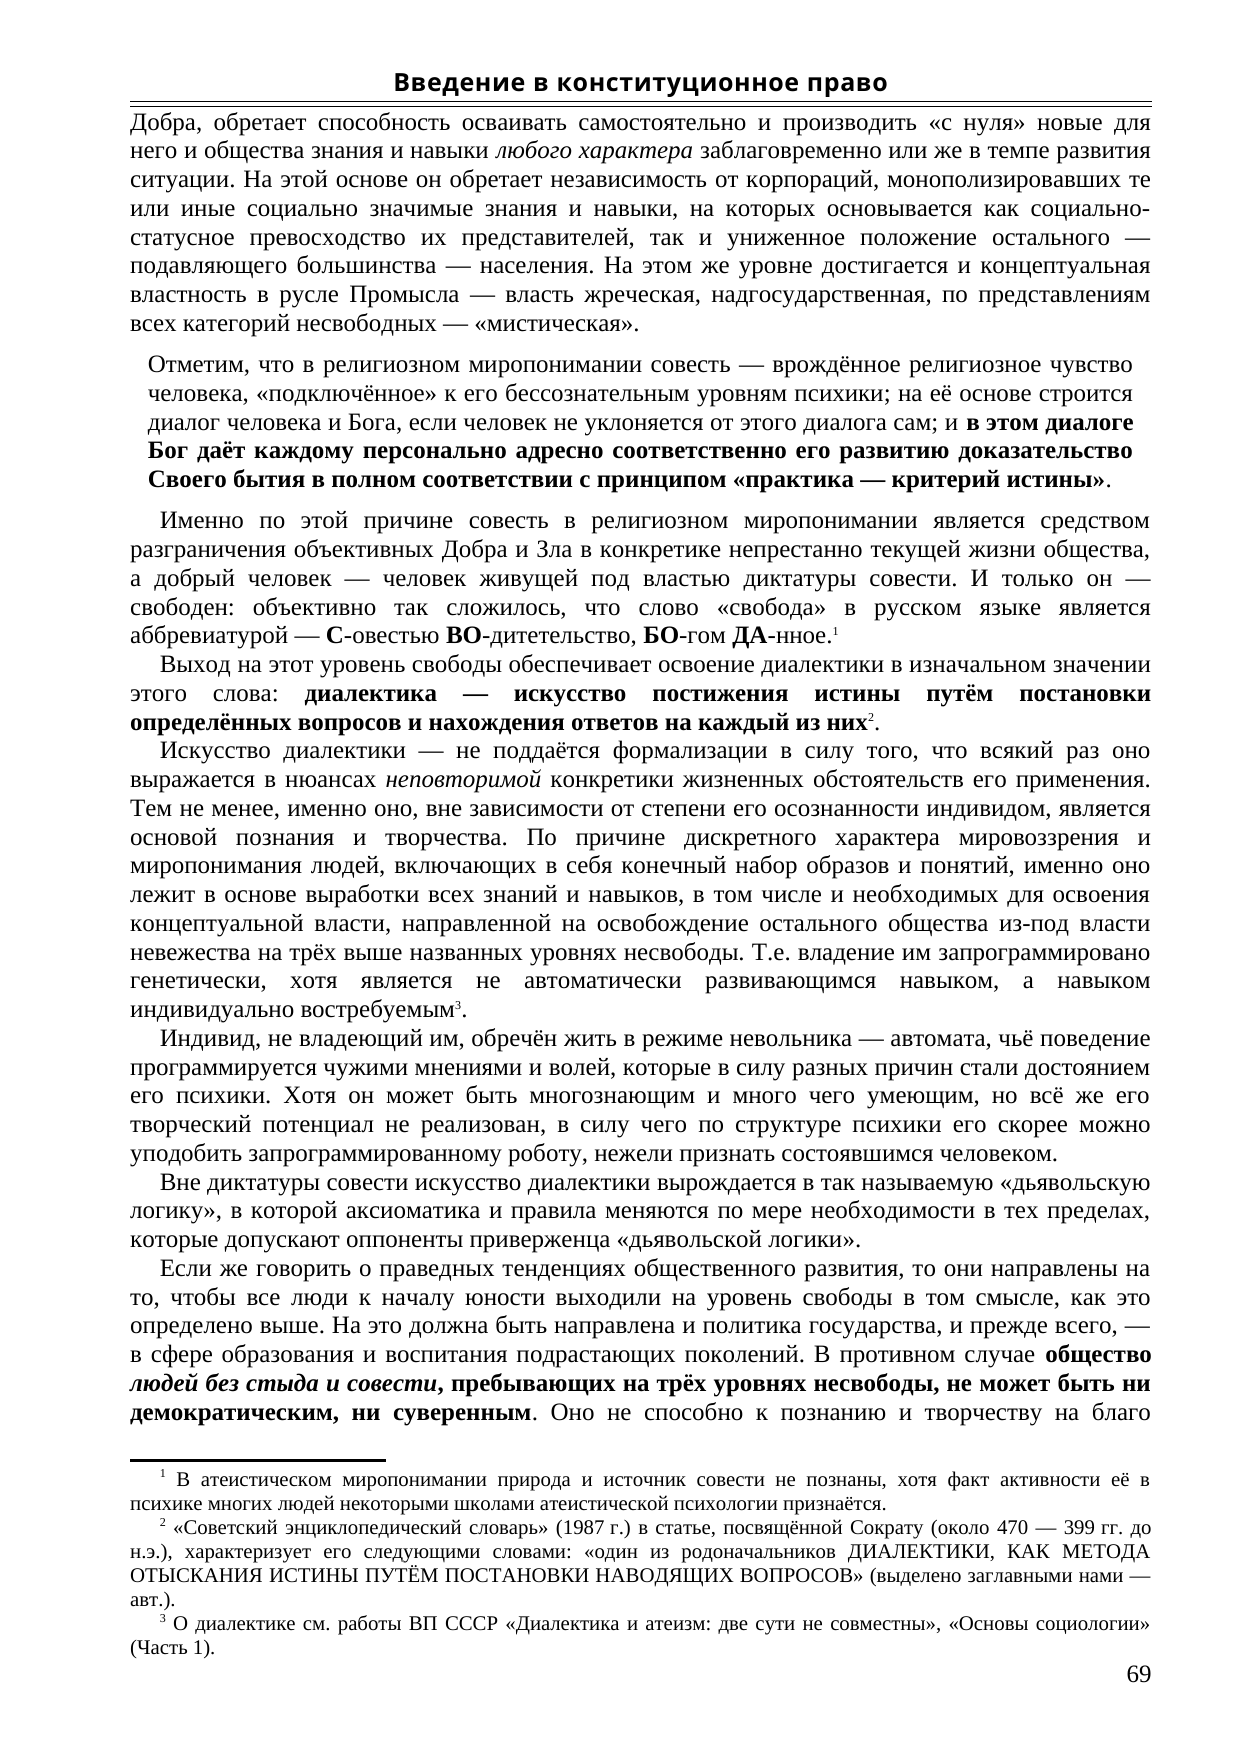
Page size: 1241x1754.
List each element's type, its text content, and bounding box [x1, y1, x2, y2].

text В атеистическом миропонимании природа и источник совести не познаны, хотя факт активности её в психике многих людей некоторыми школами атеистической психологии признаётся. [130, 1467, 1152, 1515]
text Искусство диалектики — не поддаётся формализации в силу того, что всякий раз оно выражается в нюансах неповторимой конкретики жизненных обстоятельств его применения. Тем не менее, именно оно, вне зависимости от степени его осознанности индивидом, является основой познания и творчества. По причине дискретного характера мировоззрения и миропонимания людей, включающих в себя конечный набор образов и понятий, именно оно лежит в основе выработки всех знаний и навыков, в том числе и необходимых для освоения концептуальной власти, направленной на освобождение остального общества из-под власти невежества на трёх выше названных уровнях несвободы. Т.е. владение им запрограммировано генетически, хотя является не автоматически развивающимся навыком, а навыком индивидуально востребуемым. [130, 735, 1152, 1023]
text Индивид, не владеющий им, обречён жить в режиме невольника — автомата, чьё поведение программируется чужими мнениями и волей, которые в силу разных причин стали достоянием его психики. Хотя он может быть многознающим и много чего умеющим, но всё же его творческий потенциал не реализован, в силу чего по структуре психики его скорее можно уподобить запрограммированному роботу, нежели признать состоявшимся человеком. [130, 1023, 1152, 1167]
text Именно по этой причине совесть в религиозном миропонимании является средством разграничения объективных Добра и Зла в конкретике непрестанно текущей жизни общества, а добрый человек — человек живущей под властью диктатуры совести. И только он — свободен: объективно так сложилось, что слово «свобода» в русском языке является аббревиатурой — С-овестью ВО-дитетельство, БО-гом ДА-нное. [130, 505, 1152, 649]
text Если же говорить о праведных тенденциях общественного развития, то они направлены на то, чтобы все люди к началу юности выходили на уровень свободы в том смысле, как это определено выше. На это должна быть направлена и политика государства, и прежде всего, — в сфере образования и воспитания подрастающих поколений. В противном случае общество людей без стыда и совести, пребывающих на трёх уровнях несвободы, не может быть ни демократическим, ни суверенным. Оно не способно к познанию и творчеству на благо [130, 1253, 1152, 1425]
text Выход на этот уровень свободы обеспечивает освоение диалектики в изначальном значении этого слова: диалектика — искусство постижения истины путём постановки определённых вопросов и нахождения ответов на каждый из них. [130, 649, 1152, 735]
text Вне диктатуры совести искусство диалектики вырождается в так называемую «дьявольскую логику», в которой аксиоматика и правила меняются по мере необходимости в тех пределах, которые допускают оппоненты приверженца «дьявольской логики». [130, 1167, 1152, 1253]
text «Советский энциклопедический словарь» (1987 г.) в статье, посвящённой Сократу (около 470 — 399 гг. до н.э.), характеризует его следующими словами: «один из родоначальников ДИАЛЕКТИКИ, КАК МЕТОДА ОТЫСКАНИЯ ИСТИНЫ ПУТЁМ ПОСТАНОВКИ НАВОДЯЩИХ ВОПРОСОВ» (выделено заглавными нами — авт.). [130, 1515, 1152, 1611]
text О диалектике см. работы ВП СССР «Диалектика и атеизм: две сути не совместны», «Основы социологии» (Часть 1). [130, 1611, 1152, 1659]
text Отметим, что в религиозном миропонимании совесть — врождённое религиозное чувство человека, «подключённое» к его бессознательным уровням психики; на её основе строится диалог человека и Бога, если человек не уклоняется от этого диалога сам; и в этом диалоге Бог даёт каждому персонально адресно соответственно его развитию доказательство Своего бытия в полном соответствии с принципом «практика — критерий истины». [148, 349, 1134, 493]
text Добра, обретает способность осваивать самостоятельно и производить «с нуля» новые для него и общества знания и навыки любого характера заблаговременно или же в темпе развития ситуации. На этой основе он обретает независимость от корпораций, монополизировавших те или иные социально значимые знания и навыки, на которых основывается как социально-статус­ное превосходство их представителей, так и униженное положение остального — подавляющего большинства — населения. На этом же уровне достигается и концептуальная властность в русле Промысла — власть жреческая, надгосударственная, по представлениям всех категорий несвободных — «мистическая». [130, 107, 1152, 337]
